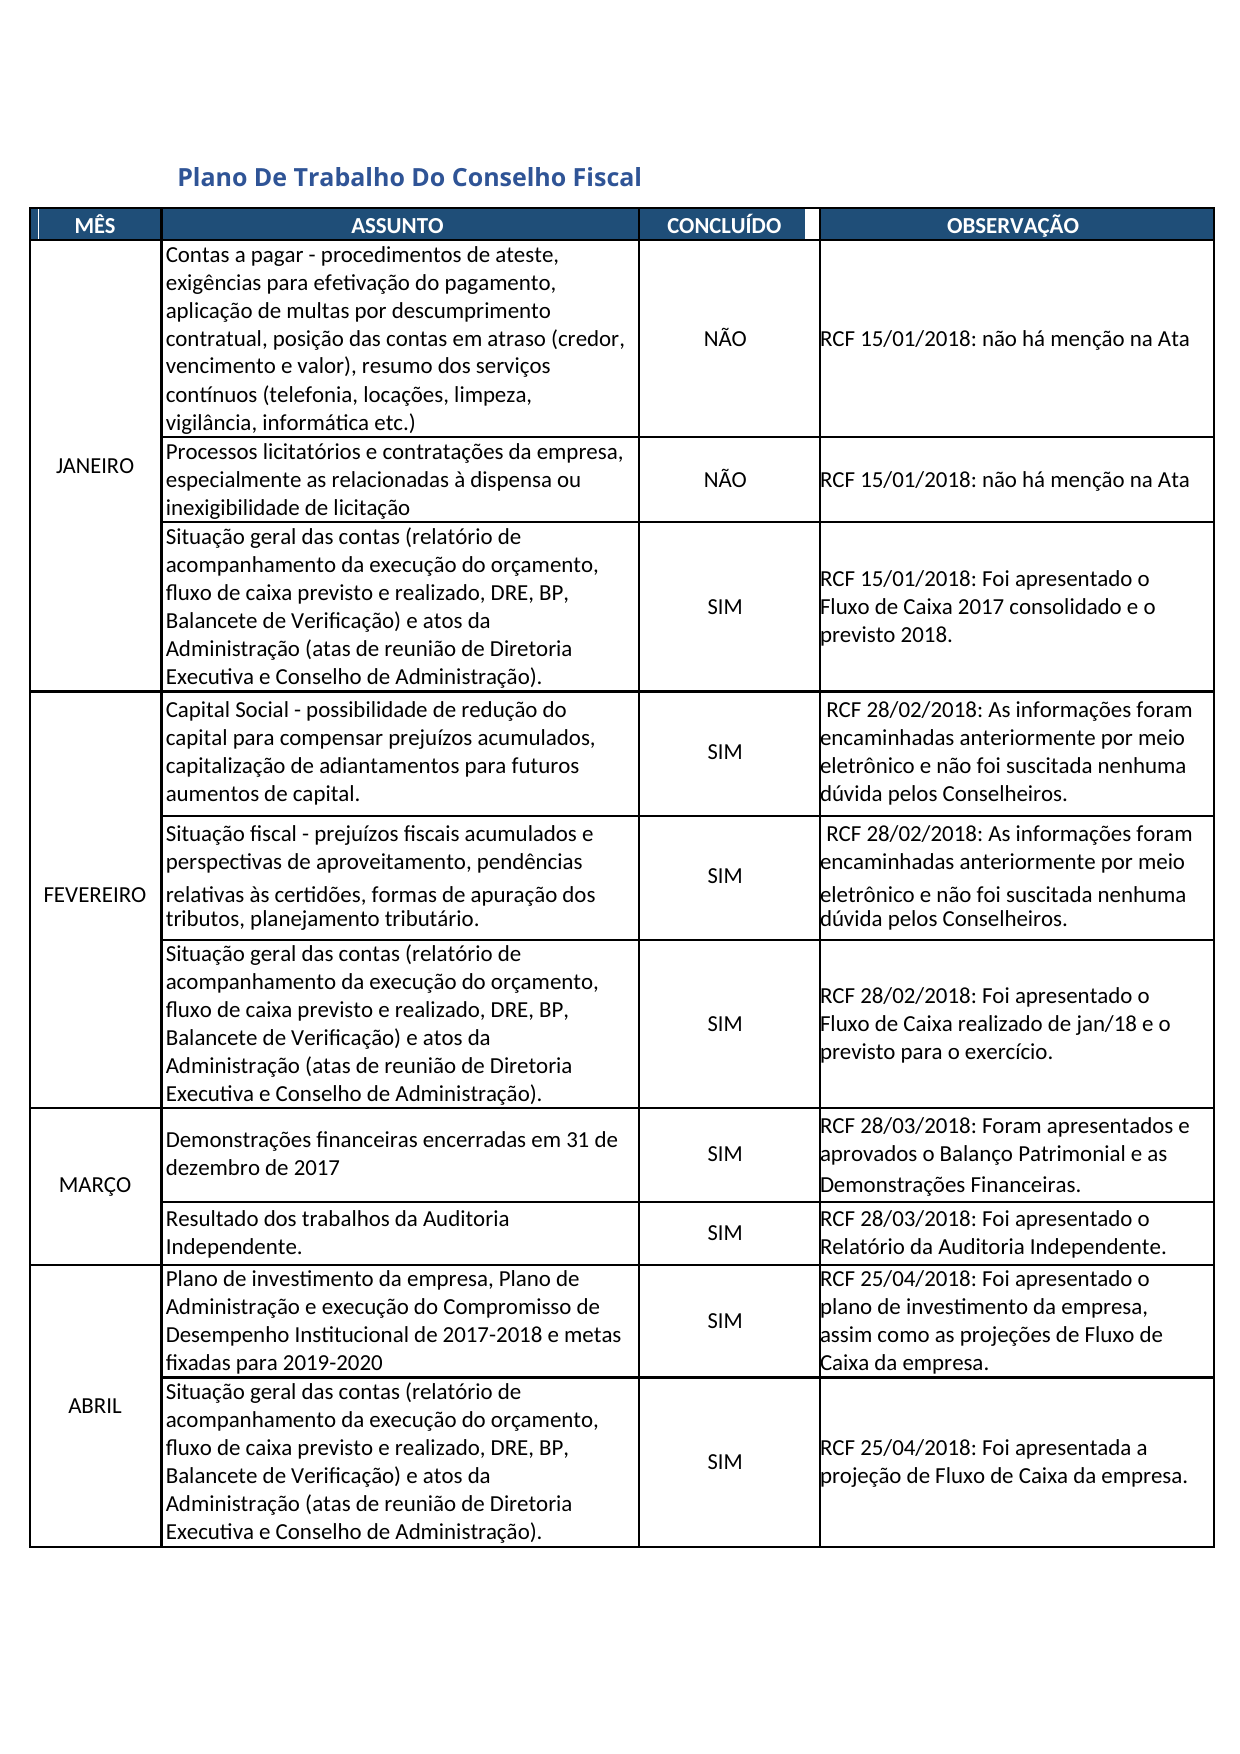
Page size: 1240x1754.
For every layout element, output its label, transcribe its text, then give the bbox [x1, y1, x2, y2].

table_cell RCF 15/01/2018: não há menção na Ata [821, 324, 1213, 352]
table_cell [821, 523, 1213, 550]
table_cell [39, 995, 151, 1009]
table_cell [151, 648, 160, 662]
table_cell [39, 1065, 151, 1079]
table_cell capital para compensar prejuízos acumulados, [163, 724, 638, 751]
table_cell MARÇO [39, 1167, 151, 1198]
table_cell [151, 815, 160, 847]
table_cell [39, 408, 151, 436]
table_cell RCF 15/01/2018: Foi apresentado o [821, 550, 1213, 592]
table_cell SIM [643, 1139, 819, 1167]
table_cell [39, 1461, 151, 1475]
table_cell [31, 1139, 38, 1153]
table_cell [151, 296, 160, 324]
table_cell [821, 493, 1213, 521]
table_cell [31, 1376, 38, 1405]
table_cell [31, 578, 38, 592]
table_cell [821, 662, 1213, 690]
table_cell NÃO [643, 465, 819, 493]
table_cell [39, 380, 151, 408]
table_cell [805, 1051, 819, 1065]
table_cell [805, 380, 819, 408]
table_cell [643, 550, 805, 578]
table_cell [643, 1260, 805, 1264]
table_cell [31, 1232, 38, 1246]
table_cell [821, 1079, 1213, 1107]
table_cell [31, 1037, 38, 1051]
table_cell [31, 1009, 38, 1023]
table_cell [39, 324, 151, 352]
table_cell [31, 296, 38, 324]
table_cell [39, 1232, 151, 1246]
table_cell Plano de investimento da empresa, Plano de [163, 1266, 638, 1292]
table_cell [31, 606, 38, 620]
table_cell [31, 1489, 38, 1517]
table_cell [39, 606, 151, 620]
table_cell previsto para o exercício. [821, 1037, 1213, 1065]
table_cell [151, 592, 160, 606]
table_cell [643, 1379, 805, 1405]
table_cell [643, 438, 805, 465]
table_cell Executiva e Conselho de Administração). [163, 662, 638, 690]
table_cell [151, 408, 160, 436]
table_cell [643, 1348, 805, 1376]
table_cell Administração (atas de reunião de Diretoria [163, 634, 638, 662]
table_cell [31, 241, 38, 268]
table_cell [805, 408, 819, 436]
table_cell [151, 521, 160, 550]
table_cell assim como as projeções de Fluxo de [821, 1320, 1213, 1348]
table_cell [643, 380, 805, 408]
table_header CONCLUÍDO [643, 209, 805, 239]
table_cell [643, 889, 805, 908]
table_cell [151, 479, 160, 493]
table_cell [151, 848, 160, 875]
table_cell [39, 808, 151, 815]
table_cell [31, 1181, 38, 1198]
table_cell [31, 1201, 38, 1232]
table_cell [643, 1079, 805, 1107]
table_cell [805, 780, 819, 807]
table_cell [31, 848, 38, 875]
table_cell [31, 1334, 38, 1348]
table_cell [39, 1037, 151, 1051]
table_cell [805, 1065, 819, 1079]
table_cell [151, 1475, 160, 1489]
table_cell [643, 408, 805, 436]
table_cell [151, 1266, 160, 1292]
table_cell [166, 1181, 628, 1198]
table_cell contínuos (telefonia, locações, limpeza, [163, 380, 638, 408]
table_cell [643, 648, 805, 662]
table_cell [31, 1065, 38, 1079]
table_cell [151, 995, 160, 1009]
table_cell [151, 1489, 160, 1517]
table_cell [805, 693, 819, 723]
table_cell [151, 751, 160, 765]
table_cell [31, 1167, 38, 1181]
table_cell Executiva e Conselho de Administração). [163, 1517, 638, 1546]
table_cell [151, 1320, 160, 1334]
table_cell [805, 1079, 819, 1107]
table_cell aumentos de capital. [163, 780, 638, 807]
table_cell contratual, posição das contas em atraso (credor, [163, 324, 638, 352]
table_cell [31, 1433, 38, 1461]
table_cell [39, 1419, 151, 1433]
table_cell [151, 724, 160, 751]
table_cell [151, 693, 160, 723]
table_cell [643, 909, 805, 931]
table_cell [151, 1201, 160, 1232]
table_cell Balancete de Verificação) e atos da [163, 1461, 638, 1489]
table_cell Balancete de Verificação) e atos da [163, 1023, 638, 1051]
table_cell FEVEREIRO [39, 875, 151, 908]
table_cell [31, 380, 38, 408]
table_cell [31, 909, 38, 931]
table_cell [151, 1051, 160, 1065]
table_cell [31, 1405, 38, 1419]
table_cell [31, 1461, 38, 1475]
table_cell [643, 780, 805, 807]
table_cell [805, 1266, 819, 1292]
table_cell acompanhamento da execução do orçamento, [163, 967, 638, 995]
table_cell [805, 1348, 819, 1376]
table_cell [643, 268, 805, 296]
table_cell [643, 693, 805, 723]
table_cell [39, 352, 151, 380]
table_cell tributos, planejamento tributário. [163, 909, 638, 931]
table_cell [151, 1433, 160, 1461]
table_header [805, 209, 819, 239]
table_cell [805, 1260, 819, 1264]
table_cell [151, 620, 160, 634]
table_cell [39, 1320, 151, 1334]
table_cell dúvida pelos Conselheiros. [821, 780, 1213, 807]
table_cell Administração e execução do Compromisso de [163, 1292, 638, 1320]
table_cell [151, 939, 160, 967]
table_cell [31, 1051, 38, 1065]
table_cell [31, 493, 38, 521]
table_cell [151, 1246, 160, 1260]
table_cell [31, 995, 38, 1009]
table_cell [151, 1419, 160, 1433]
table_cell [643, 1405, 805, 1419]
table_cell Administração (atas de reunião de Diretoria [163, 1051, 638, 1079]
table_cell [39, 848, 151, 875]
table_cell [643, 523, 805, 550]
table_cell [151, 268, 160, 296]
table_header ASSUNTO [166, 209, 628, 239]
table_cell ABRIL [39, 1376, 151, 1419]
table_cell [805, 909, 819, 931]
table_cell [39, 493, 151, 521]
table_cell [151, 606, 160, 620]
table_cell [39, 550, 151, 578]
table_cell [31, 408, 38, 436]
table_cell [163, 808, 638, 815]
table_cell [821, 931, 1213, 939]
table_cell [805, 1405, 819, 1419]
table_cell [805, 995, 819, 1009]
table_cell Contas a pagar - procedimentos de ateste, [163, 241, 638, 268]
table_cell fluxo de caixa previsto e realizado, DRE, BP, [163, 578, 638, 606]
table_header [628, 209, 638, 239]
table_cell [39, 1475, 151, 1489]
table_cell JANEIRO [39, 436, 151, 479]
table_cell [39, 1260, 151, 1264]
table_cell [151, 550, 160, 578]
table_cell [39, 268, 151, 296]
table_cell [805, 1109, 819, 1139]
table_cell [805, 1419, 819, 1433]
table_cell [39, 521, 151, 550]
table_cell [643, 241, 805, 268]
table_cell [151, 1139, 160, 1153]
table_cell [805, 941, 819, 967]
table_cell perspectivas de aproveitamento, pendências [163, 848, 638, 875]
table_cell encaminhadas anteriormente por meio [821, 848, 1213, 875]
table_cell [805, 550, 819, 578]
table_cell previsto 2018. [821, 620, 1213, 648]
table_cell eletrônico e não foi suscitada nenhuma [821, 875, 1213, 908]
table_cell [39, 1051, 151, 1065]
table_cell Situação geral das contas (relatório de [163, 1379, 638, 1405]
table_cell [39, 662, 151, 690]
table_cell RCF 28/03/2018: Foram apresentados e [821, 1109, 1213, 1139]
table_cell [643, 1051, 805, 1065]
table_header MÊS [39, 209, 151, 239]
table_cell [39, 1246, 151, 1260]
table_cell [805, 634, 819, 648]
table_cell [821, 438, 1213, 465]
table_cell [805, 268, 819, 296]
table_cell [31, 1475, 38, 1489]
table_cell RCF 28/02/2018: As informações foram [821, 693, 1213, 723]
table_cell [151, 1023, 160, 1037]
table_cell [151, 808, 160, 815]
table_cell [643, 1489, 805, 1517]
table_cell [805, 765, 819, 779]
table_cell [151, 352, 160, 380]
table_cell NÃO [643, 324, 819, 352]
table_cell [39, 648, 151, 662]
table_cell projeção de Fluxo de Caixa da empresa. [821, 1461, 1213, 1489]
table_cell [805, 493, 819, 521]
table_cell SIM [643, 724, 819, 765]
table_cell fluxo de caixa previsto e realizado, DRE, BP, [163, 1433, 638, 1461]
table_cell [31, 268, 38, 296]
table_cell aplicação de multas por descumprimento [163, 296, 638, 324]
table_cell [151, 380, 160, 408]
table_cell [39, 1009, 151, 1023]
table_cell [39, 1201, 151, 1232]
table_cell encaminhadas anteriormente por meio [821, 724, 1213, 751]
table_cell acompanhamento da execução do orçamento, [163, 550, 638, 578]
table_cell [31, 465, 38, 479]
table_cell [151, 967, 160, 995]
table_cell [643, 1334, 805, 1348]
table_cell [821, 380, 1213, 408]
table_cell [151, 1153, 160, 1167]
table_cell [643, 1266, 805, 1292]
table_cell [39, 296, 151, 324]
table_cell [31, 662, 38, 690]
table_cell [31, 875, 38, 889]
table_cell [39, 1489, 151, 1517]
table_cell Desempenho Institucional de 2017-2018 e metas [163, 1320, 638, 1348]
table_cell RCF 28/02/2018: Foi apresentado o [821, 967, 1213, 1009]
table_cell Fluxo de Caixa realizado de jan/18 e o [821, 1009, 1213, 1037]
table_cell [805, 241, 819, 268]
table_cell [643, 1167, 805, 1181]
table_cell [39, 1153, 151, 1167]
table_cell [643, 995, 805, 1009]
table_cell [805, 662, 819, 690]
table_cell SIM [643, 1009, 819, 1037]
table_cell [821, 1489, 1213, 1517]
table_cell exigências para efetivação do pagamento, [163, 268, 638, 296]
table_cell aprovados o Balanço Patrimonial e as [821, 1139, 1213, 1167]
table_cell [151, 889, 160, 908]
table_cell RCF 15/01/2018: não há menção na Ata [821, 465, 1213, 493]
table_cell [39, 1292, 151, 1320]
table_cell [39, 815, 151, 847]
table_cell [151, 1065, 160, 1079]
table_cell [39, 931, 151, 939]
table_cell SIM [643, 1292, 819, 1334]
table_cell [39, 1139, 151, 1153]
table_cell [643, 1517, 805, 1546]
table_cell [643, 578, 805, 592]
table_cell SIM [643, 848, 819, 889]
table_cell [31, 436, 38, 465]
table_cell [805, 1517, 819, 1546]
table_cell [643, 1246, 805, 1260]
table_cell inexigibilidade de licitação [163, 493, 638, 521]
table_cell [39, 1266, 151, 1292]
table_cell [805, 808, 819, 815]
table_cell especialmente as relacionadas à dispensa ou [163, 465, 638, 493]
table_cell [151, 662, 160, 690]
table_cell [643, 967, 805, 995]
table_cell [151, 931, 160, 939]
table_cell [39, 1348, 151, 1376]
table_cell [151, 1292, 160, 1320]
table_cell [805, 967, 819, 995]
table_cell Situação geral das contas (relatório de [163, 523, 638, 550]
table_cell [805, 1379, 819, 1405]
table_cell [151, 578, 160, 592]
table_cell [31, 634, 38, 648]
table_cell [805, 1475, 819, 1489]
table_cell [821, 1260, 1213, 1264]
table_cell [151, 1232, 160, 1246]
table_cell [821, 1379, 1213, 1405]
table_cell [643, 808, 805, 815]
table_cell [151, 493, 160, 521]
table_cell [31, 1266, 38, 1292]
table_cell relativas às certidões, formas de apuração dos [163, 875, 638, 908]
table_cell [31, 1419, 38, 1433]
table_cell SIM [643, 592, 819, 620]
table_cell vencimento e valor), resumo dos serviços [163, 352, 638, 380]
table_cell [151, 1376, 160, 1405]
table_cell RCF 28/02/2018: As informações foram [821, 817, 1213, 847]
table_cell [805, 1167, 819, 1181]
text Plano De Trabalho Do Conselho Fiscal [177, 160, 1212, 194]
table_cell [151, 465, 160, 479]
table_cell [643, 296, 805, 324]
table_cell [805, 578, 819, 592]
table_cell RCF 28/03/2018: Foi apresentado o [821, 1203, 1213, 1232]
table_cell [151, 909, 160, 931]
table_cell [821, 808, 1213, 815]
table_cell [31, 724, 38, 751]
table_cell Demonstrações financeiras encerradas em 31 de [163, 1109, 638, 1153]
table_cell [643, 1065, 805, 1079]
table_cell [821, 408, 1213, 436]
table_cell Demonstrações Financeiras. [821, 1167, 1213, 1198]
table_cell dúvida pelos Conselheiros. [821, 909, 1213, 931]
table_cell [805, 438, 819, 465]
table_cell Processos licitatórios e contratações da empresa, [163, 438, 638, 465]
table_cell [39, 909, 151, 931]
table_header OBSERVAÇÃO [821, 209, 1213, 239]
table_cell [31, 1348, 38, 1376]
table_cell plano de investimento da empresa, [821, 1292, 1213, 1320]
table_cell [151, 1405, 160, 1419]
table_cell [151, 1348, 160, 1376]
table_cell [151, 780, 160, 807]
table_cell [805, 296, 819, 324]
table_cell [163, 931, 638, 939]
table_cell [39, 634, 151, 648]
table_cell [151, 1037, 160, 1051]
table_cell [821, 241, 1213, 268]
table_cell [31, 324, 38, 352]
table_cell Fluxo de Caixa 2017 consolidado e o [821, 592, 1213, 620]
table_cell [151, 1079, 160, 1107]
table_cell [821, 941, 1213, 967]
table_cell RCF 25/04/2018: Foi apresentada a [821, 1433, 1213, 1461]
table_cell [31, 1292, 38, 1320]
table_cell [643, 817, 805, 847]
table_cell [31, 939, 38, 967]
table_cell [39, 1517, 151, 1546]
table_cell Resultado dos trabalhos da Auditoria [163, 1203, 638, 1232]
table_cell fluxo de caixa previsto e realizado, DRE, BP, [163, 995, 638, 1023]
table_cell [151, 1009, 160, 1023]
table_cell [643, 1037, 805, 1051]
table_cell [39, 1433, 151, 1461]
table_cell [31, 550, 38, 578]
table_cell Administração (atas de reunião de Diretoria [163, 1489, 638, 1517]
table_cell [39, 693, 151, 723]
table_cell [805, 523, 819, 550]
table_cell [151, 1461, 160, 1475]
table_cell [39, 1109, 151, 1139]
table_cell [805, 1037, 819, 1051]
table_cell Relatório da Auditoria Independente. [821, 1232, 1213, 1260]
table_cell SIM [643, 1433, 819, 1475]
table_cell [39, 241, 151, 268]
table_cell Executiva e Conselho de Administração). [163, 1079, 638, 1107]
table_cell [151, 1517, 160, 1546]
table_cell [643, 662, 805, 690]
table_cell [39, 578, 151, 592]
table_cell Balancete de Verificação) e atos da [163, 606, 638, 634]
table_cell [31, 780, 38, 807]
table_cell [643, 1475, 805, 1489]
table_cell [151, 1181, 160, 1198]
table_cell [805, 1334, 819, 1348]
table_cell [643, 1181, 805, 1198]
table_cell [821, 1065, 1213, 1079]
table_cell [31, 1517, 38, 1546]
table_header [151, 209, 160, 239]
table_cell [643, 765, 805, 779]
table_cell [39, 751, 151, 765]
table_cell vigilância, informática etc.) [163, 408, 638, 436]
table_cell [151, 1334, 160, 1348]
table_cell [31, 815, 38, 847]
table_cell [31, 1246, 38, 1260]
table_cell [821, 1517, 1213, 1546]
table_cell acompanhamento da execução do orçamento, [163, 1405, 638, 1433]
table_cell [31, 808, 38, 815]
table_cell [31, 592, 38, 606]
table_cell [151, 1167, 160, 1181]
table_cell [805, 648, 819, 662]
table_cell [31, 1109, 38, 1139]
table_cell Situação fiscal - prejuízos fiscais acumulados e [163, 817, 638, 847]
table_cell [31, 1079, 38, 1107]
table_cell [39, 967, 151, 995]
table_header [31, 209, 38, 239]
table_cell [39, 780, 151, 807]
table_cell [31, 479, 38, 493]
table_cell [39, 724, 151, 751]
table_cell [39, 1023, 151, 1037]
table_cell [31, 648, 38, 662]
table_cell dezembro de 2017 [163, 1153, 638, 1181]
table_cell [805, 1246, 819, 1260]
table_cell [643, 1419, 805, 1433]
table_cell [643, 493, 805, 521]
table_cell [31, 620, 38, 634]
table_cell [805, 1489, 819, 1517]
table_cell [821, 1405, 1213, 1419]
table_cell [31, 751, 38, 765]
table_cell [39, 1079, 151, 1107]
table_cell [151, 1109, 160, 1139]
table_cell [39, 1334, 151, 1348]
table_cell [643, 634, 805, 648]
table_cell [39, 765, 151, 779]
table_cell [39, 592, 151, 606]
table_cell [39, 620, 151, 634]
table_cell [31, 1023, 38, 1037]
table_cell [31, 1153, 38, 1167]
table_cell [31, 931, 38, 939]
table_cell [151, 634, 160, 648]
table_cell [821, 296, 1213, 324]
table_cell [151, 875, 160, 889]
table_cell [643, 941, 805, 967]
table_cell Situação geral das contas (relatório de [163, 941, 638, 967]
table_cell [643, 352, 805, 380]
table_cell [643, 1109, 805, 1139]
table_cell [805, 620, 819, 634]
table_cell [39, 479, 151, 493]
table_cell [31, 1320, 38, 1334]
table_cell Caixa da empresa. [821, 1348, 1213, 1376]
table_cell Capital Social - possibilidade de redução do [163, 693, 638, 723]
table_cell [628, 1181, 638, 1198]
table_cell [821, 268, 1213, 296]
table_cell [821, 1419, 1213, 1433]
table_cell [163, 1260, 638, 1264]
table_cell [805, 817, 819, 847]
table_cell [805, 931, 819, 939]
table_cell [31, 693, 38, 723]
table_cell [31, 352, 38, 380]
table_cell [31, 967, 38, 995]
table_cell [643, 931, 805, 939]
table_cell RCF 25/04/2018: Foi apresentado o [821, 1266, 1213, 1292]
table_cell [151, 241, 160, 268]
table_cell fixadas para 2019-2020 [163, 1348, 638, 1376]
table_cell [805, 352, 819, 380]
table_cell eletrônico e não foi suscitada nenhuma [821, 751, 1213, 779]
table_cell [31, 521, 38, 550]
table_cell [39, 939, 151, 967]
table_cell [821, 352, 1213, 380]
table_cell capitalização de adiantamentos para futuros [163, 751, 638, 779]
table_cell [643, 620, 805, 634]
table_cell [151, 765, 160, 779]
table_cell [151, 436, 160, 465]
table_cell Independente. [163, 1232, 638, 1260]
table_cell [31, 765, 38, 779]
table_cell [151, 324, 160, 352]
table_cell [805, 889, 819, 908]
table_cell [821, 648, 1213, 662]
table_cell [31, 889, 38, 908]
table_cell SIM [643, 1203, 819, 1246]
table_cell [805, 1181, 819, 1198]
